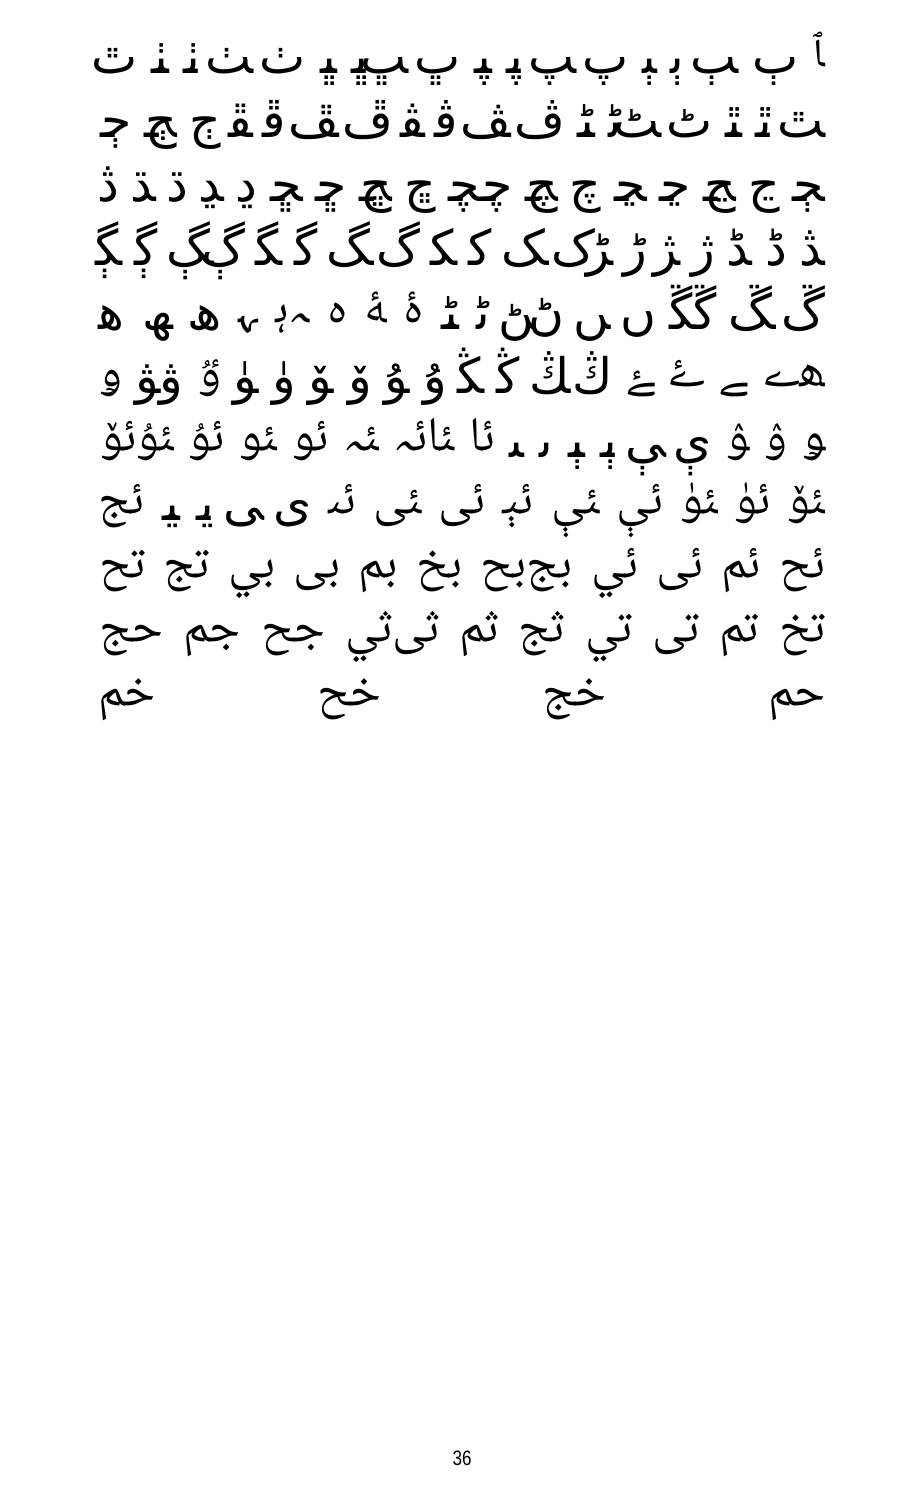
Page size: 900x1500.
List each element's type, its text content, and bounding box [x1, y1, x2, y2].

text ﭑ ﭒ ﭓ ﭔ ﭕ ﭖ ﭗ ﭘ ﭙ ﭚ ﭛﭜ ﭝ ﭞ ﭟ ﭠ ﭡ ﭢ ﭣ ﭤ ﭥ ﭦ ﭧﭨ ﭩ ﭪ ﭫ ﭬ ﭭ ﭮ ﭯ ﭰ ﭱ ﭲ ﭳ ﭴ ﭵ ﭶ ﭷ ﭸ ﭹ ﭺ ﭻ ﭼﭽ ﭾ ﭿ ﮀ ﮁ ﮂ ﮃ ﮄ ﮅ ﮆ ﮇ ﮈ ﮉ ﮊ ﮋ ﮌ ﮍﮎ ﮏ ﮐ ﮑ ﮒ ﮓ ﮔ ﮕ ﮖﮗ ﮘ ﮙ ﮚ ﮛ ﮜﮝ ﮞ ﮟ ﮠﮡ ﮢ ﮣ ﮤ ﮥ ﮦ ﮧﮨ ﮩ ﮪ ﮫ ﮬ ﮭﮮ ﮯ ﮰ ﮱ ﯓ ﯔ ﯕ ﯖ ﯗ ﯘ ﯙ ﯚ ﯛ ﯜ ﯝ ﯞﯟ ﯠ ﯡ ﯢ ﯣ ﯤ ﯥ ﯦ ﯧ ﯨ ﯩ ﯪ ﯫﯬ ﯭ ﯮ ﯯ ﯰ ﯱﯲ ﯳ ﯴ ﯵ ﯶ ﯷ ﯸ ﯹ ﯺ ﯻ ﯼ ﯽ ﯾ ﯿ ﰀ ﰁ ﰂ ﰃ ﰄ ﰅﰆ ﰇ ﰈ ﰉ ﰊ ﰋ ﰌ ﰍ ﰎ ﰏ ﰐ ﰑ ﰒ ﰓﰔ ﰕ ﰖ ﰗ ﰘ ﰙ ﰚ ﰛ [99, 30, 825, 732]
